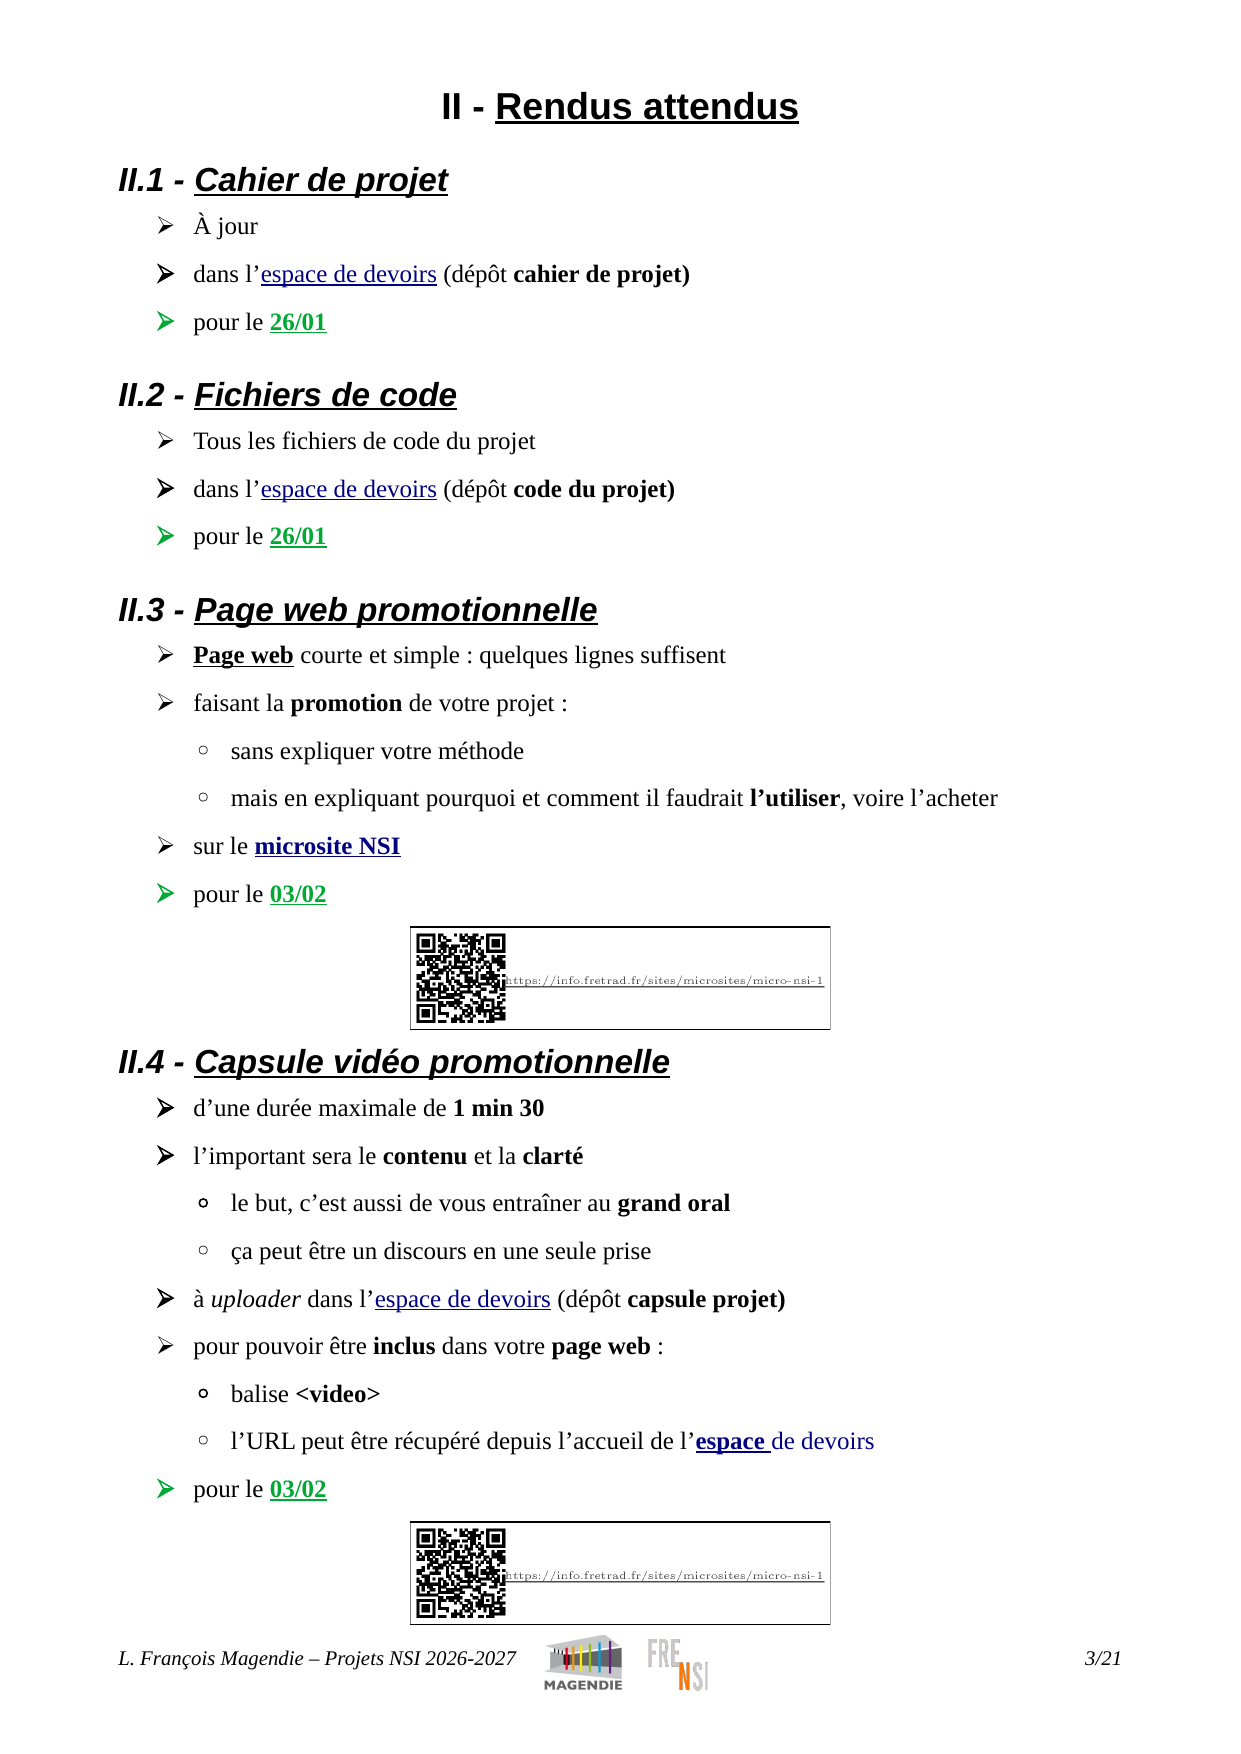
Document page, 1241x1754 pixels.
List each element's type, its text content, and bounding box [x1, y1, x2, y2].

list faisant la promotion de votre projet : [156, 688, 1122, 717]
list dans l’espace de devoirs (dépôt code du projet) [156, 474, 1122, 502]
picture [410, 1521, 831, 1625]
list le but, c’est aussi de vous entraîner au grand oral [193, 1188, 1122, 1217]
list à uploader dans l’espace de devoirs (dépôt capsule projet) [156, 1284, 1122, 1312]
picture [410, 926, 831, 1030]
list pour le 26/01 [156, 521, 1122, 550]
subtitle Fichiers de code [118, 375, 1122, 413]
list balise <video> [193, 1379, 1122, 1408]
list pour le 03/02 [156, 879, 1122, 907]
list sur le microsite NSI [156, 831, 1122, 860]
list pour le 03/02 [156, 1474, 1122, 1503]
list pour le 26/01 [156, 307, 1122, 335]
subtitle Page web promotionnelle [118, 590, 1122, 628]
list À jour [156, 211, 1122, 240]
subtitle Rendus attendus [118, 84, 1122, 127]
list mais en expliquant pourquoi et comment il faudrait l’utiliser, voire l’acheter [193, 783, 1122, 812]
list Tous les fichiers de code du projet [156, 426, 1122, 455]
list l’URL peut être récupéré depuis l’accueil de l’espace de devoirs [193, 1426, 1122, 1455]
list l’important sera le contenu et la clarté [156, 1141, 1122, 1169]
list sans expliquer votre méthode [193, 736, 1122, 764]
subtitle Cahier de projet [118, 161, 1122, 199]
list dans l’espace de devoirs (dépôt cahier de projet) [156, 259, 1122, 288]
list pour pouvoir être inclus dans votre page web : [156, 1331, 1122, 1360]
list ça peut être un discours en une seule prise [193, 1236, 1122, 1265]
list Page web courte et simple : quelques lignes suffisent [156, 641, 1122, 669]
list d’une durée maximale de 1 min 30 [156, 1093, 1122, 1122]
subtitle Capsule vidéo promotionnelle [118, 1042, 1122, 1081]
picture [648, 1639, 708, 1691]
picture [532, 1635, 633, 1695]
